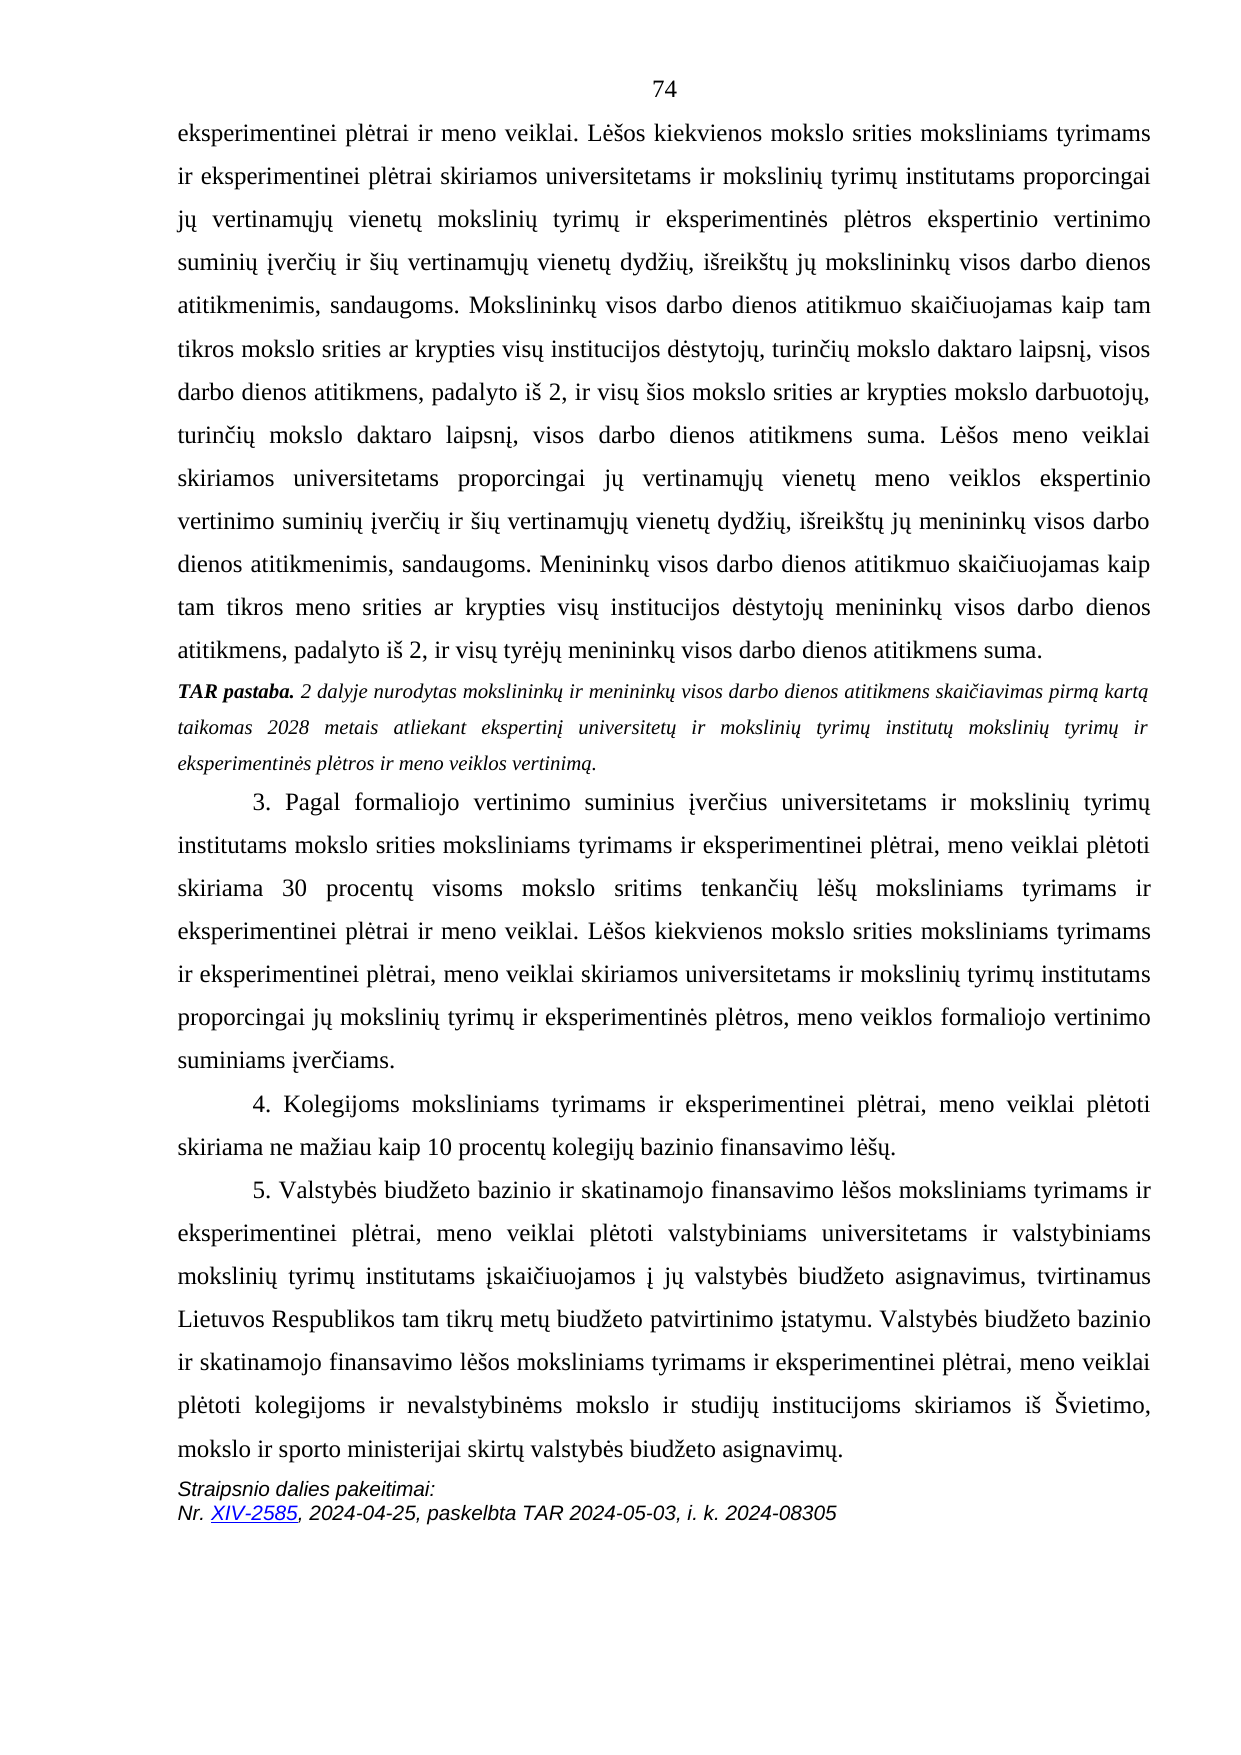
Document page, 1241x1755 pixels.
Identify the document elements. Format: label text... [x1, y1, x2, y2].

text eksperimentinei plėtrai ir meno veiklai. Lėšos kiekvienos mokslo srities moksliniams tyrimams ir eksperimentinei plėtrai skiriamos universitetams ir mokslinių tyrimų institutams proporcingai jų vertinamųjų vienetų mokslinių tyrimų ir eksperimentinės plėtros ekspertinio vertinimo suminių įverčių ir šių vertinamųjų vienetų dydžių, išreikštų jų mokslininkų visos darbo dienos atitikmenimis, sandaugoms. Mokslininkų visos darbo dienos atitikmuo skaičiuojamas kaip tam tikros mokslo srities ar krypties visų institucijos dėstytojų, turinčių mokslo daktaro laipsnį, visos darbo dienos atitikmens, padalyto iš 2, ir visų šios mokslo srities ar krypties mokslo darbuotojų, turinčių mokslo daktaro laipsnį, visos darbo dienos atitikmens suma. Lėšos meno veiklai skiriamos universitetams proporcingai jų vertinamųjų vienetų meno veiklos ekspertinio vertinimo suminių įverčių ir šių vertinamųjų vienetų dydžių, išreikštų jų menininkų visos darbo dienos atitikmenimis, sandaugoms. Menininkų visos darbo dienos atitikmuo skaičiuojamas kaip tam tikros meno srities ar krypties visų institucijos dėstytojų menininkų visos darbo dienos atitikmens, padalyto iš 2, ir visų tyrėjų menininkų visos darbo dienos atitikmens suma. [177, 118, 1152, 664]
text 5. Valstybės biudžeto bazinio ir skatinamojo finansavimo lėšos moksliniams tyrimams ir eksperimentinei plėtrai, meno veiklai plėtoti valstybiniams universitetams ir valstybiniams mokslinių tyrimų institutams įskaičiuojamos į jų valstybės biudžeto asignavimus, tvirtinamus Lietuvos Respublikos tam tikrų metų biudžeto patvirtinimo įstatymu. Valstybės biudžeto bazinio ir skatinamojo finansavimo lėšos moksliniams tyrimams ir eksperimentinei plėtrai, meno veiklai plėtoti kolegijoms ir nevalstybinėms mokslo ir studijų institucijoms skiriamos iš Švietimo, mokslo ir sporto ministerijai skirtų valstybės biudžeto asignavimų. [177, 1175, 1152, 1462]
text TAR pastaba. 2 dalyje nurodytas mokslininkų ir menininkų visos darbo dienos atitikmens skaičiavimas pirmą kartą taikomas 2028 metais atliekant ekspertinį universitetų ir mokslinių tyrimų institutų mokslinių tyrimų ir eksperimentinės plėtros ir meno veiklos vertinimą. [177, 679, 1152, 775]
text 3. Pagal formaliojo vertinimo suminius įverčius universitetams ir mokslinių tyrimų institutams mokslo srities moksliniams tyrimams ir eksperimentinei plėtrai, meno veiklai plėtoti skiriama 30 procentų visoms mokslo sritims tenkančių lėšų moksliniams tyrimams ir eksperimentinei plėtrai ir meno veiklai. Lėšos kiekvienos mokslo srities moksliniams tyrimams ir eksperimentinei plėtrai, meno veiklai skiriamos universitetams ir mokslinių tyrimų institutams proporcingai jų mokslinių tyrimų ir eksperimentinės plėtros, meno veiklos formaliojo vertinimo suminiams įverčiams. [177, 787, 1152, 1074]
text Straipsnio dalies pakeitimai: [177, 1477, 1152, 1501]
text 4. Kolegijoms moksliniams tyrimams ir eksperimentinei plėtrai, meno veiklai plėtoti skiriama ne mažiau kaip 10 procentų kolegijų bazinio finansavimo lėšų. [177, 1089, 1152, 1161]
text Nr. XIV-2585, 2024-04-25, paskelbta TAR 2024-05-03, i. k. 2024-08305 [177, 1501, 1152, 1525]
